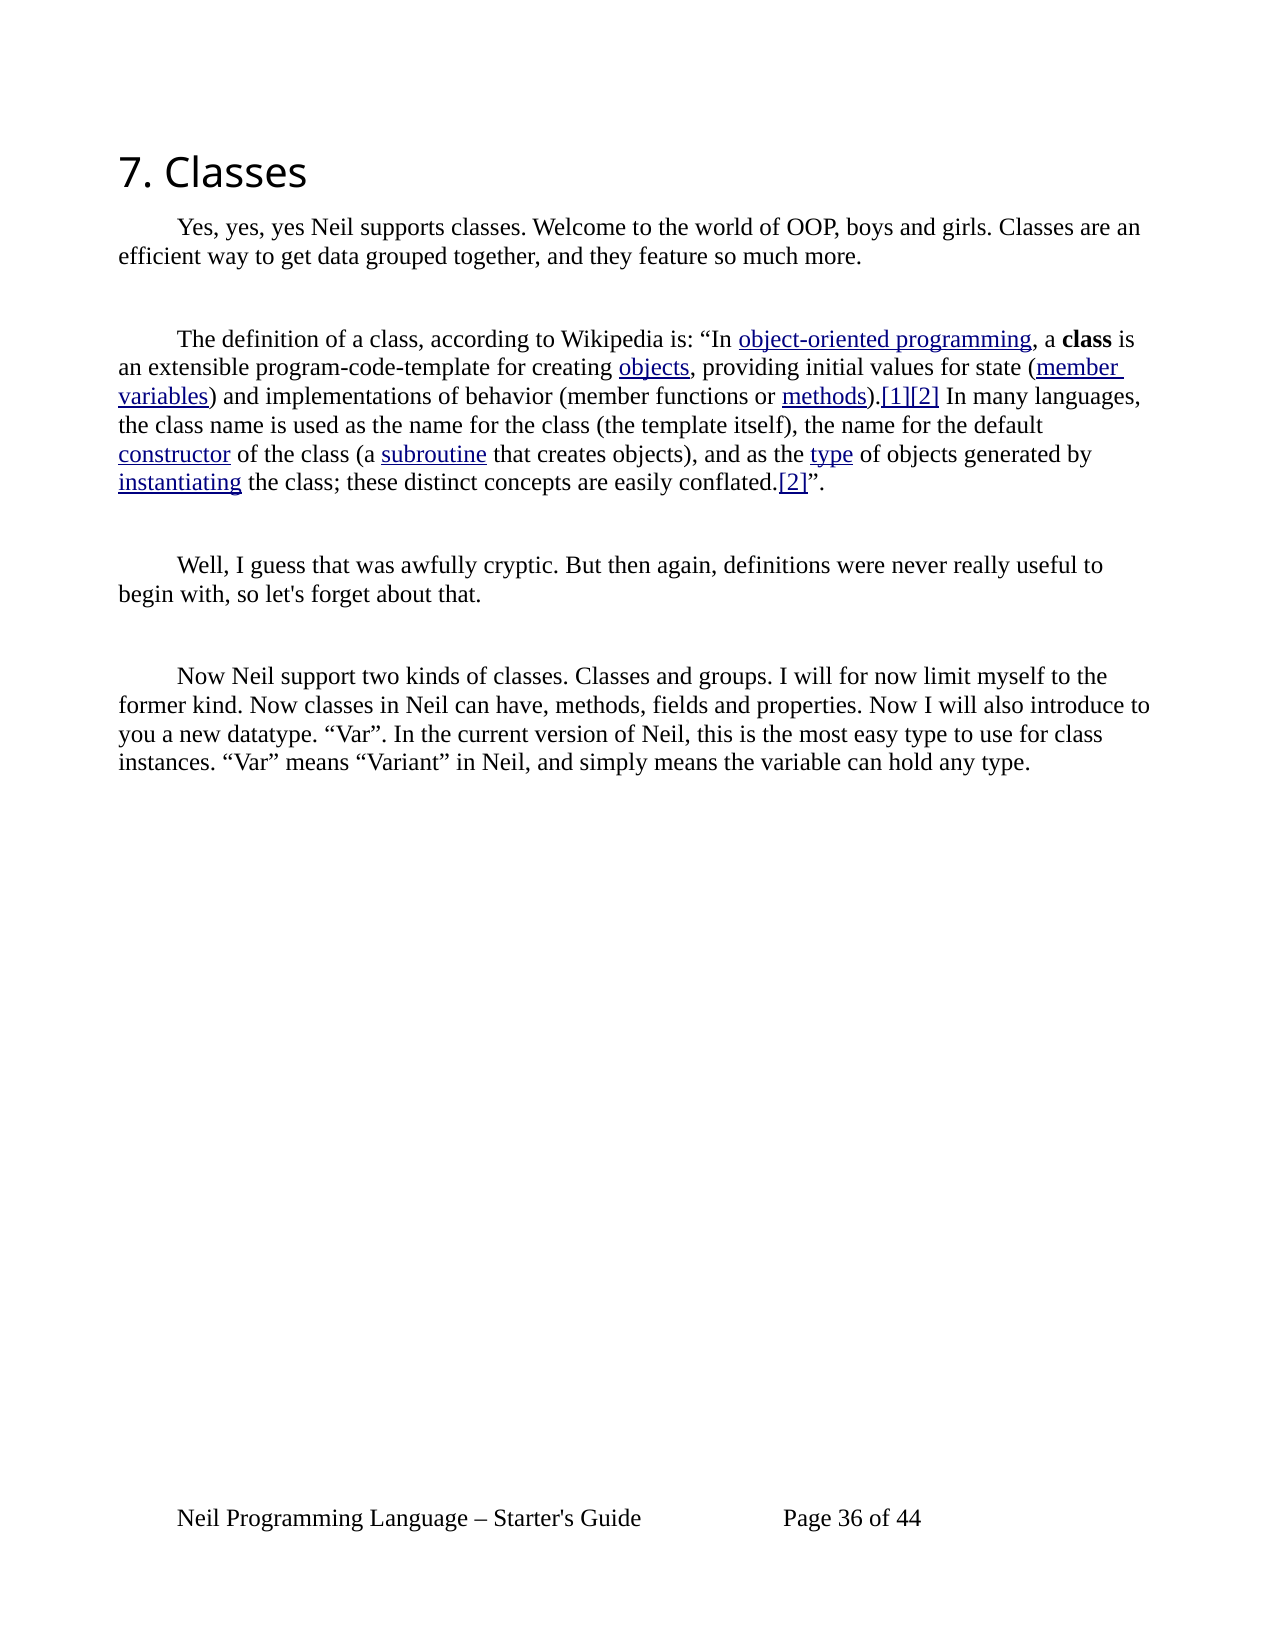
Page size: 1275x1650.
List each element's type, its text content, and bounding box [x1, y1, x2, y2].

text The definition of a class, according to Wikipedia is: “In object-oriented programming, a class is an extensible program-code-template for creating objects, providing initial values for state (member variables) and implementations of behavior (member functions or methods).[1][2] In many languages, the class name is used as the name for the class (the template itself), the name for the default constructor of the class (a subroutine that creates objects), and as the type of objects generated by instantiating the class; these distinct concepts are easily conflated.[2]”. [118, 324, 1157, 496]
text Yes, yes, yes Neil supports classes. Welcome to the world of OOP, boys and girls. Classes are an efficient way to get data grouped together, and they feature so much more. [118, 212, 1157, 270]
subtitle 7. Classes [118, 143, 1157, 200]
text Well, I guess that was awfully cryptic. But then again, definitions were never really useful to begin with, so let's forget about that. [118, 550, 1157, 607]
text Now Neil support two kinds of classes. Classes and groups. I will for now limit myself to the former kind. Now classes in Neil can have, methods, fields and properties. Now I will also introduce to you a new datatype. “Var”. In the current version of Neil, this is the most easy type to use for class instances. “Var” means “Variant” in Neil, and simply means the variable can hold any type. [118, 661, 1157, 776]
